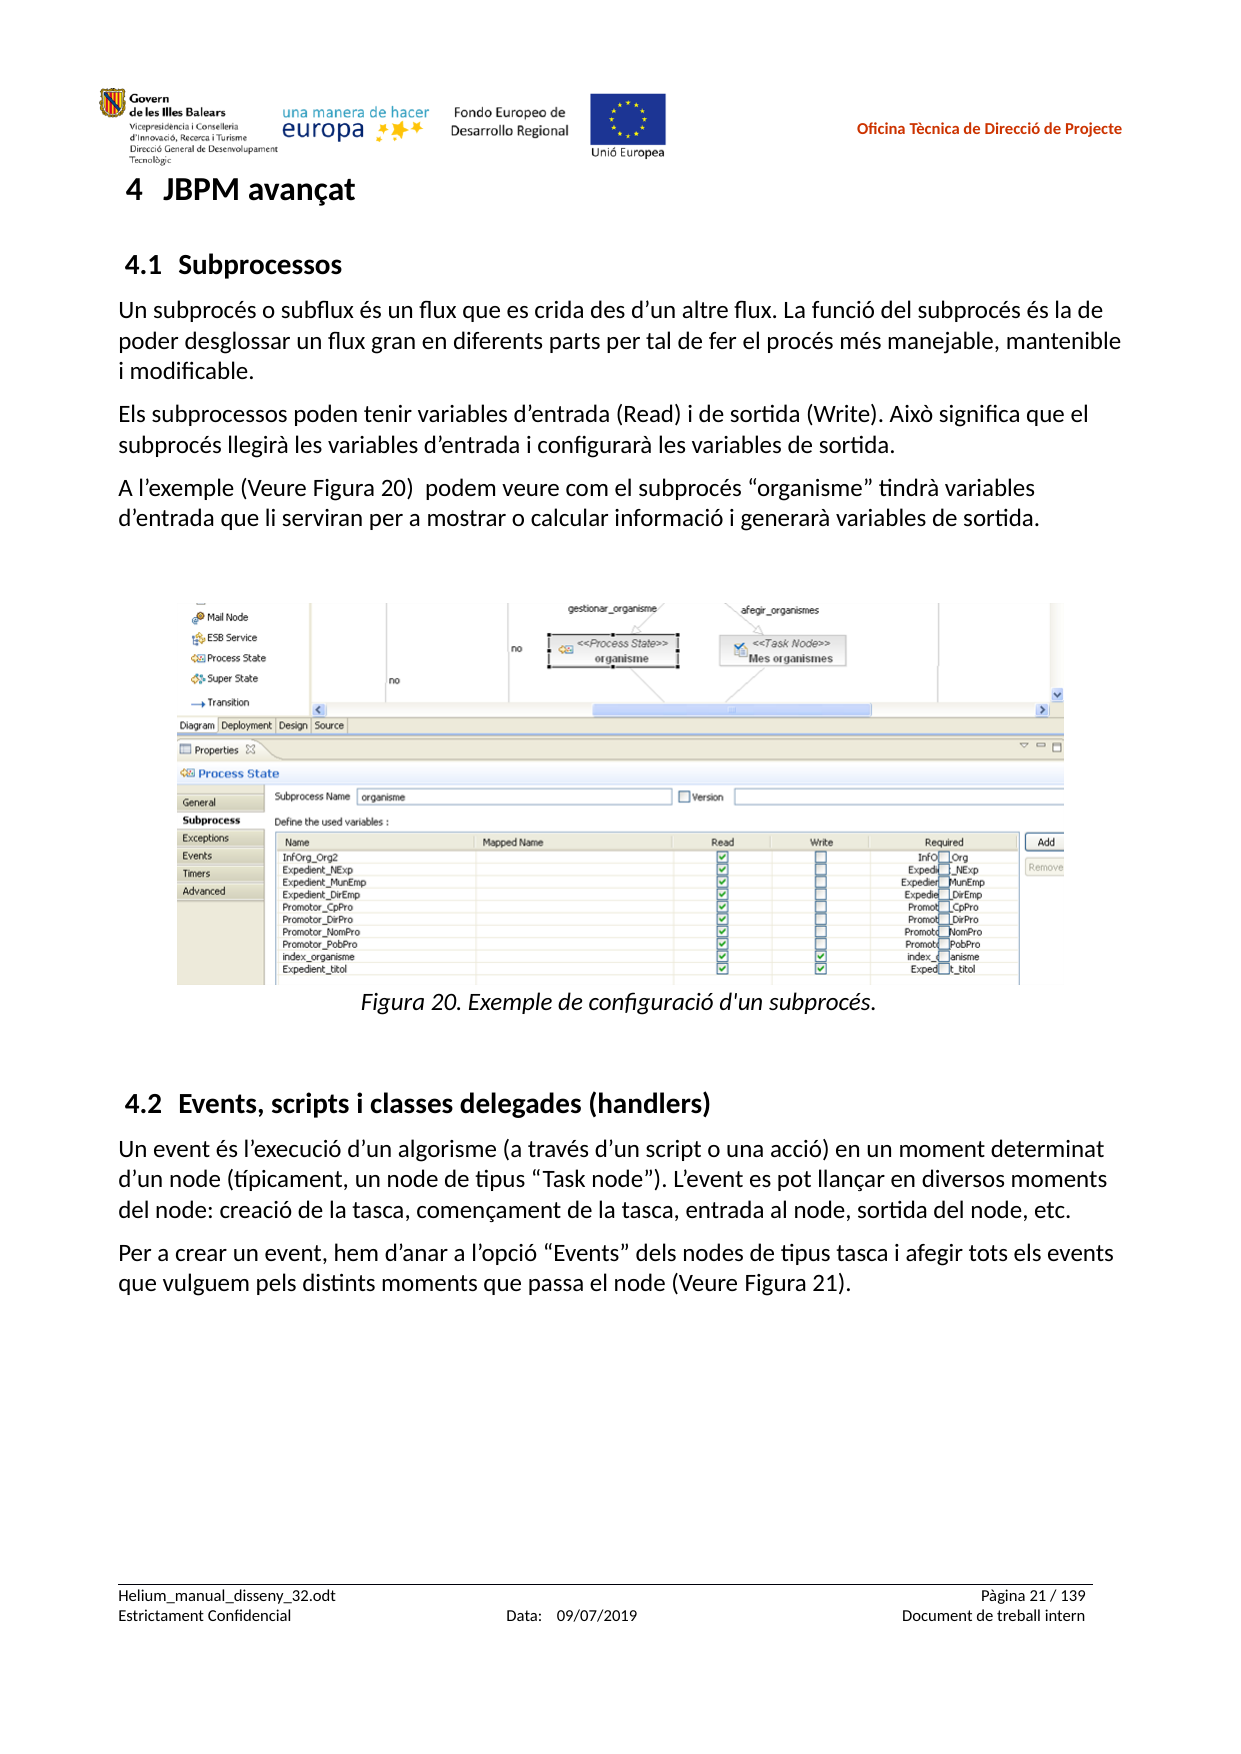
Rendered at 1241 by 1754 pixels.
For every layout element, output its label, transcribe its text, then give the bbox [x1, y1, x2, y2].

text Figura 20. Exemple de configuració d'un subprocés. [175, 987, 1065, 1017]
text Un subprocés o subflux és un flux que es crida des d’un altre flux. La funció del subprocés és la de poder desglossar un flux gran en diferents parts per tal de fer el procés més manejable, mantenible i modificable. [118, 294, 1122, 386]
text Per a crear un event, hem d’anar a l’opció “Events” dels nodes de tipus tasca i afegir tots els events que vulguem pels distints moments que passa el node (Veure Figura 21). [118, 1237, 1122, 1298]
subtitle JBPM avançat [118, 168, 1122, 209]
subtitle Subprocessos [118, 246, 1122, 282]
picture [175, 601, 1065, 987]
subtitle Events, scripts i classes delegades (handlers) [118, 1085, 1122, 1120]
picture [99, 87, 668, 166]
text Un event és l’execució d’un algorisme (a través d’un script o una acció) en un moment determinat d’un node (típicament, un node de tipus “Task node”). L’event es pot llançar en diversos moments del node: creació de la tasca, començament de la tasca, entrada al node, sortida del node, etc. [118, 1133, 1122, 1224]
text Els subprocessos poden tenir variables d’entrada (Read) i de sortida (Write). Això significa que el subprocés llegirà les variables d’entrada i configurarà les variables de sortida. [118, 398, 1122, 459]
text A l’exemple (Veure Figura 20) podem veure com el subprocés “organisme” tindrà variables d’entrada que li serviran per a mostrar o calcular informació i generarà variables de sortida. [118, 472, 1122, 533]
